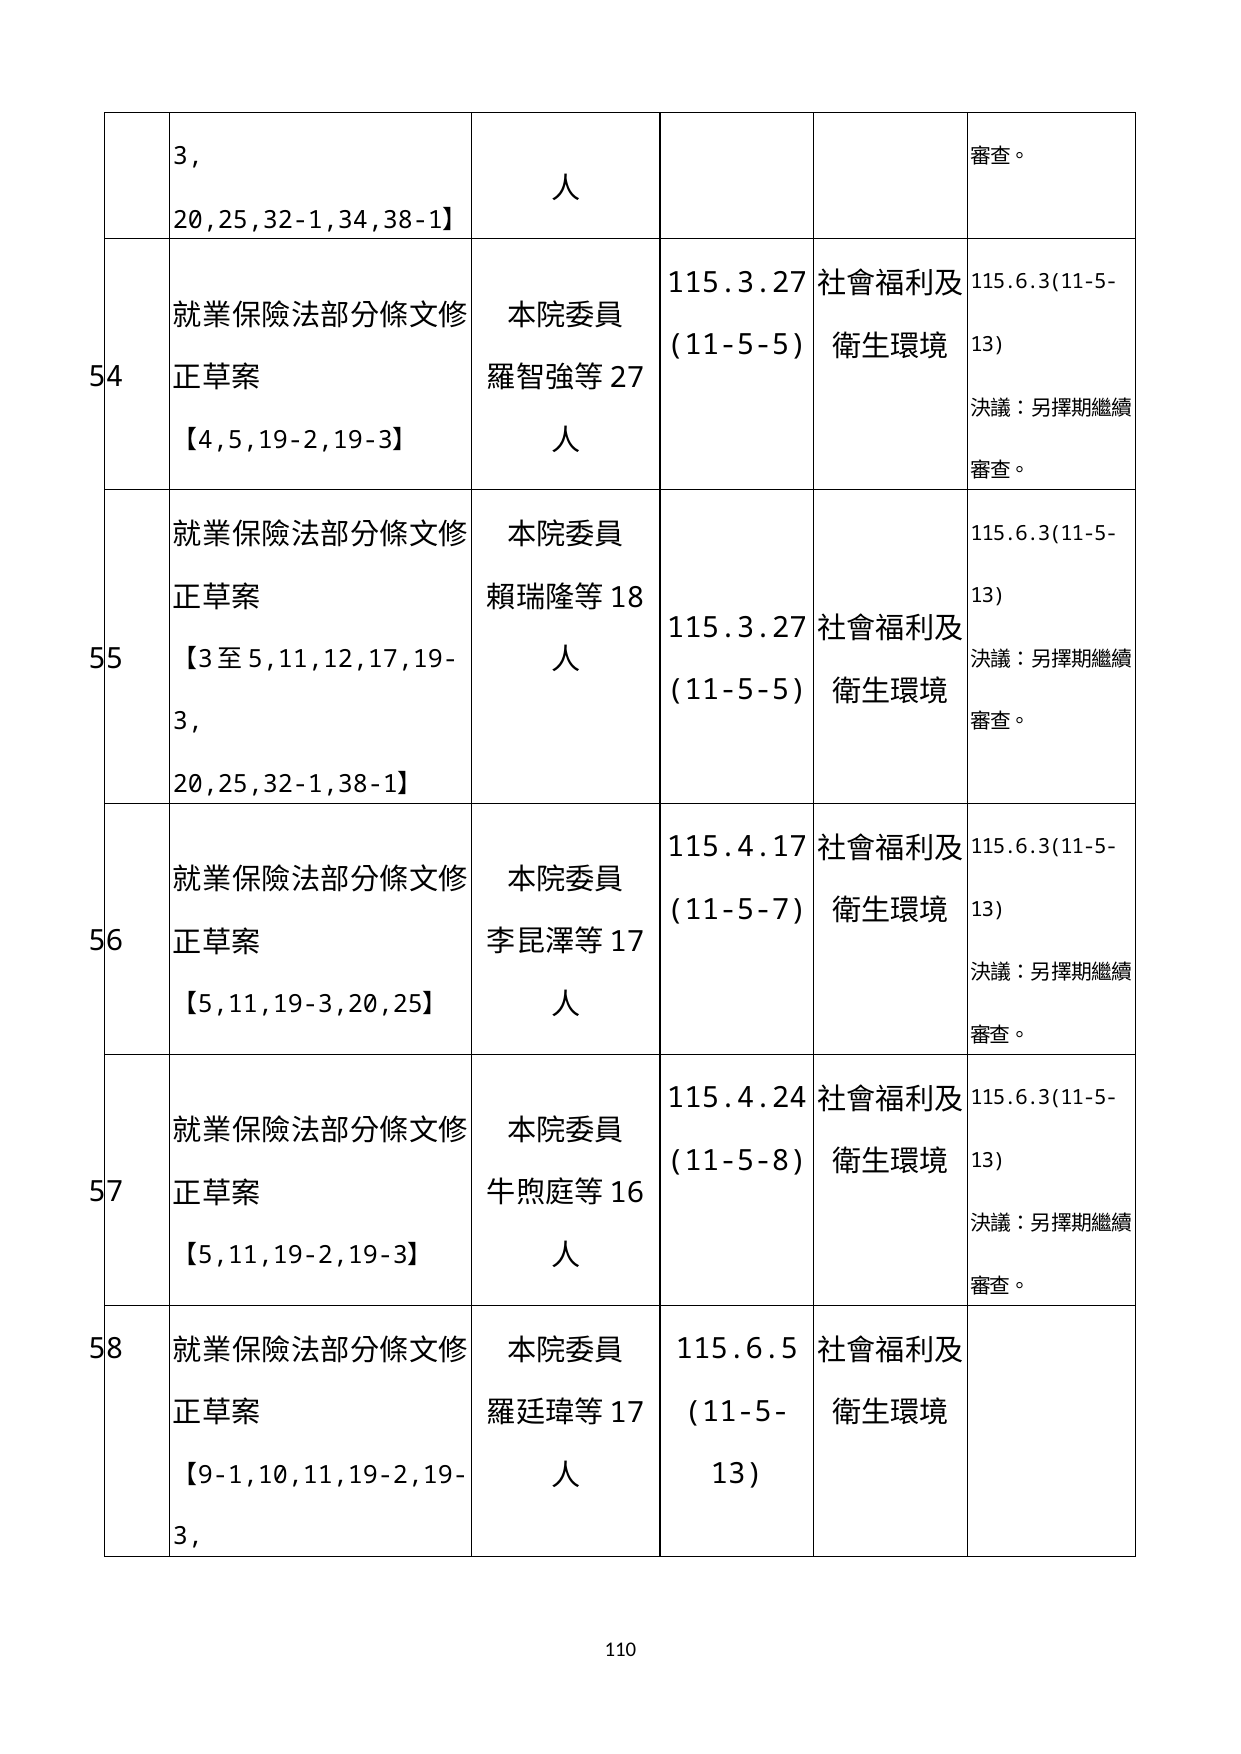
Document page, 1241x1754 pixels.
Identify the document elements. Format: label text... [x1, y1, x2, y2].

table_cell 115.6.3(11-5-13) 決議：另擇期繼續審查。 [968, 239, 1135, 489]
table_cell [814, 113, 967, 238]
table_cell 就業保險法部分條文修正草案 【5,11,19-2,19-3】 [170, 1055, 471, 1305]
table_cell 115.6.3(11-5-13) 決議：另擇期繼續審查。 [968, 804, 1135, 1054]
table_cell 就業保險法部分條文修正草案 【5,11,19-3,20,25】 [170, 804, 471, 1054]
table_cell 社會福利及衛生環境 [814, 1306, 967, 1556]
table_cell 本院委員 牛煦庭等16人 [472, 1055, 659, 1305]
table_cell [105, 239, 169, 489]
table_cell [968, 1306, 1135, 1556]
table_cell [661, 113, 813, 238]
table_cell 115.4.24 (11-5-8) [661, 1055, 813, 1305]
table_cell 社會福利及衛生環境 [814, 490, 967, 803]
table_cell 本院委員 羅廷瑋等17人 [472, 1306, 659, 1556]
table_cell 人 [472, 113, 659, 238]
table_cell 社會福利及衛生環境 [814, 1055, 967, 1305]
table_cell [105, 113, 169, 238]
table_cell 115.3.27 (11-5-5) [661, 239, 813, 489]
table_cell [105, 1306, 169, 1556]
table_cell 115.4.17 (11-5-7) [661, 804, 813, 1054]
table_cell 就業保險法部分條文修正草案 【9-1,10,11,19-2,19-3, [170, 1306, 471, 1556]
table_cell 本院委員 羅智強等27人 [472, 239, 659, 489]
table_cell 本院委員 李昆澤等17人 [472, 804, 659, 1054]
table_cell [105, 1055, 169, 1305]
table_cell 3, 20,25,32-1,34,38-1】 [170, 113, 471, 238]
table_cell [105, 804, 169, 1054]
table_cell 115.6.5 (11-5-13) [661, 1306, 813, 1556]
table_cell 本院委員 賴瑞隆等18人 [472, 490, 659, 803]
table_cell 115.6.3(11-5-13) 決議：另擇期繼續審查。 [968, 1055, 1135, 1305]
table_cell 就業保險法部分條文修正草案 【3至5,11,12,17,19-3, 20,25,32-1,38-1】 [170, 490, 471, 803]
table_cell 115.3.27 (11-5-5) [661, 490, 813, 803]
table_cell 社會福利及衛生環境 [814, 804, 967, 1054]
table_cell 社會福利及衛生環境 [814, 239, 967, 489]
table_cell 115.6.3(11-5-13) 決議：另擇期繼續審查。 [968, 490, 1135, 803]
table_cell 就業保險法部分條文修正草案 【4,5,19-2,19-3】 [170, 239, 471, 489]
table_cell [105, 490, 169, 803]
table_cell 審查。 [968, 113, 1135, 238]
